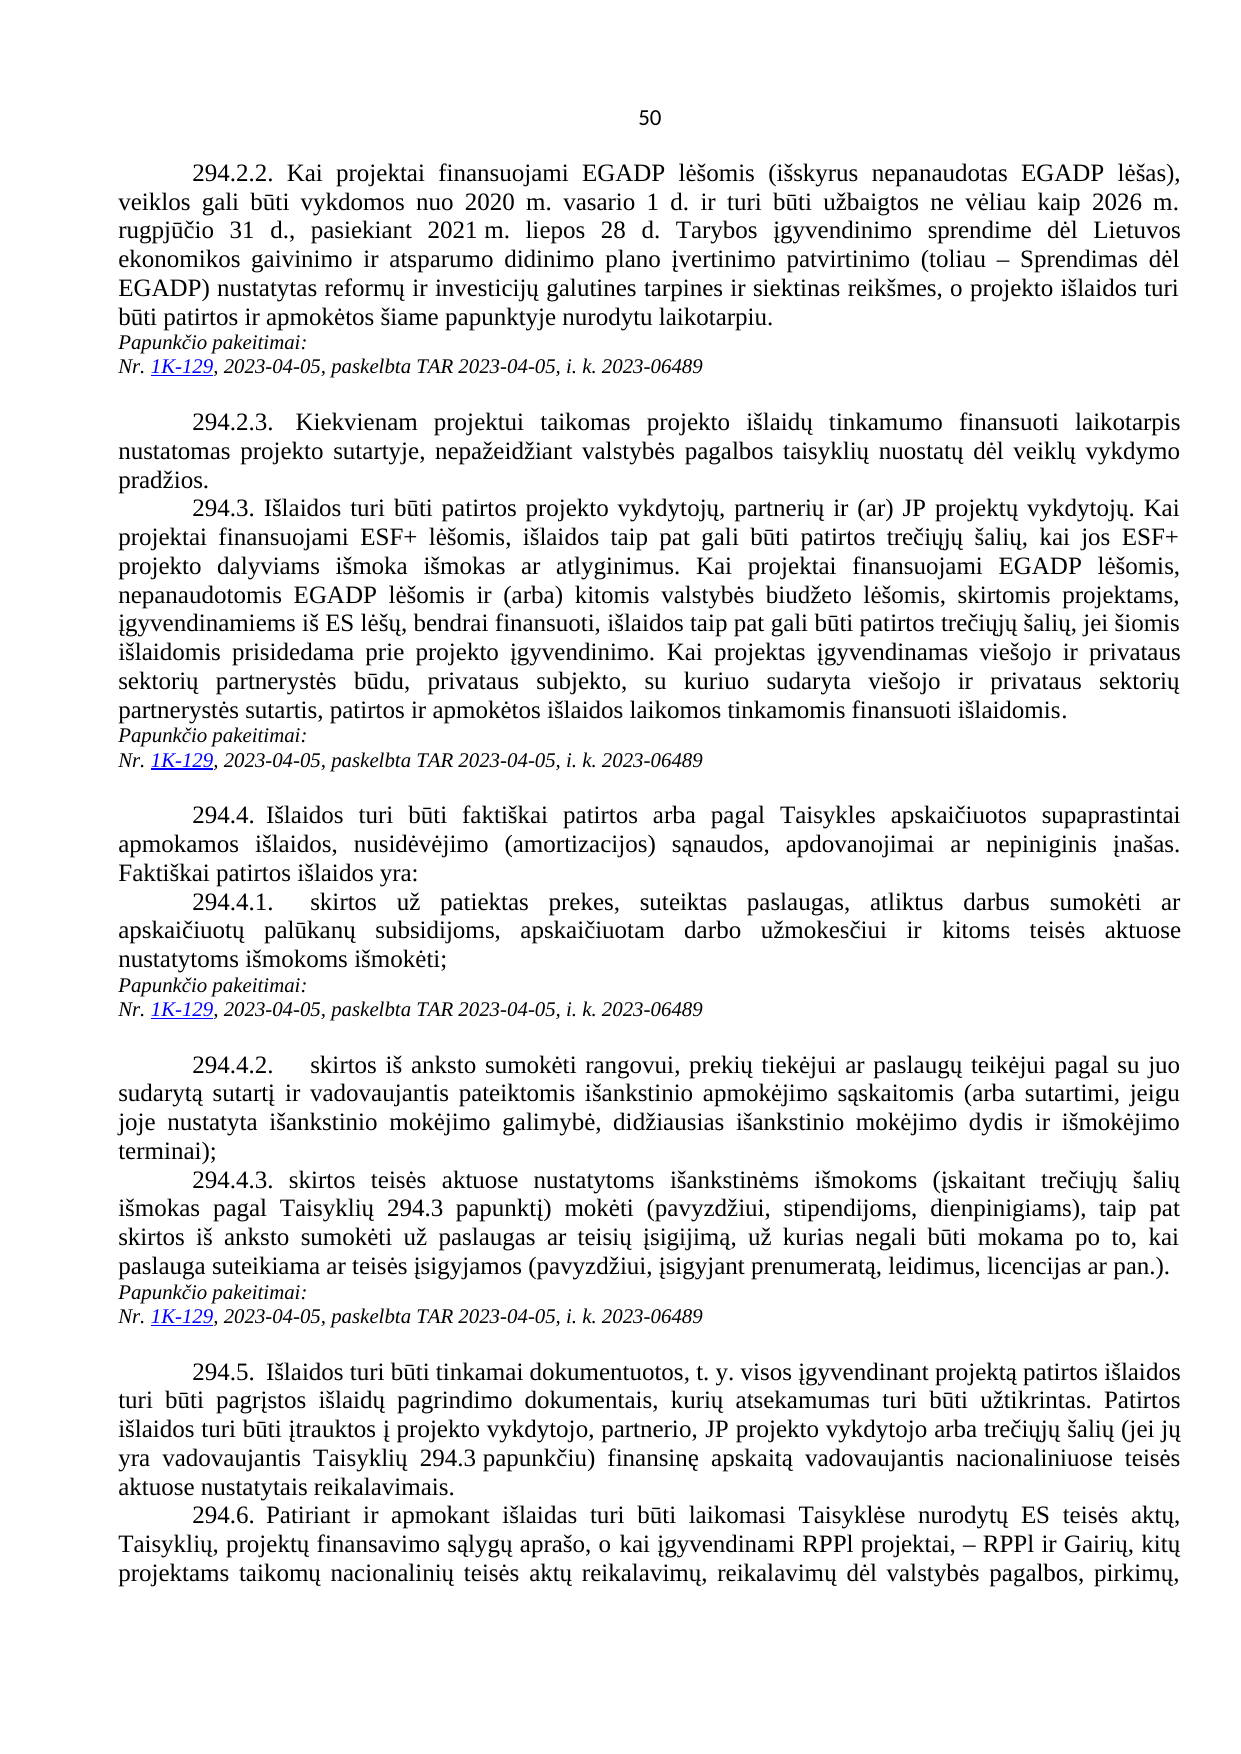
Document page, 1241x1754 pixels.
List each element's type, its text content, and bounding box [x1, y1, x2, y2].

text Nr. 1K-129, 2023-04-05, paskelbta TAR 2023-04-05, i. k. 2023-06489 [118, 997, 1181, 1021]
text Papunkčio pakeitimai: [118, 330, 1181, 354]
text 294.2.2. Kai projektai finansuojami EGADP lėšomis (išskyrus nepanaudotas EGADP lėšas), veiklos gali būti vykdomos nuo 2020 m. vasario 1 d. ir turi būti užbaigtos ne vėliau kaip 2026 m. rugpjūčio 31 d., pasiekiant 2021 m. liepos 28 d. Tarybos įgyvendinimo sprendime dėl Lietuvos ekonomikos gaivinimo ir atsparumo didinimo plano įvertinimo patvirtinimo (toliau – Sprendimas dėl EGADP) nustatytas reformų ir investicijų galutines tarpines ir siektinas reikšmes, o projekto išlaidos turi būti patirtos ir apmokėtos šiame papunktyje nurodytu laikotarpiu. [118, 158, 1181, 330]
text 294.5. Išlaidos turi būti tinkamai dokumentuotos, t. y. visos įgyvendinant projektą patirtos išlaidos turi būti pagrįstos išlaidų pagrindimo dokumentais, kurių atsekamumas turi būti užtikrintas. Patirtos išlaidos turi būti įtrauktos į projekto vykdytojo, partnerio, JP projekto vykdytojo arba trečiųjų šalių (jei jų yra vadovaujantis Taisyklių 294.3 papunkčiu) finansinę apskaitą vadovaujantis nacionaliniuose teisės aktuose nustatytais reikalavimais. [118, 1357, 1181, 1500]
text 294.2.3. Kiekvienam projektui taikomas projekto išlaidų tinkamumo finansuoti laikotarpis nustatomas projekto sutartyje, nepažeidžiant valstybės pagalbos taisyklių nuostatų dėl veiklų vykdymo pradžios. [118, 407, 1181, 493]
text 294.4.1. skirtos už patiektas prekes, suteiktas paslaugas, atliktus darbus sumokėti ar apskaičiuotų palūkanų subsidijoms, apskaičiuotam darbo užmokesčiui ir kitoms teisės aktuose nustatytoms išmokoms išmokėti; [118, 887, 1181, 973]
text 294.6. Patiriant ir apmokant išlaidas turi būti laikomasi Taisyklėse nurodytų ES teisės aktų, Taisyklių, projektų finansavimo sąlygų aprašo, o kai įgyvendinami RPPl projektai, – RPPl ir Gairių, kitų projektams taikomų nacionalinių teisės aktų reikalavimų, reikalavimų dėl valstybės pagalbos, pirkimų, [118, 1500, 1181, 1587]
text Nr. 1K-129, 2023-04-05, paskelbta TAR 2023-04-05, i. k. 2023-06489 [118, 1304, 1181, 1328]
text Nr. 1K-129, 2023-04-05, paskelbta TAR 2023-04-05, i. k. 2023-06489 [118, 747, 1181, 772]
text Papunkčio pakeitimai: [118, 1280, 1181, 1304]
text 294.4.3. skirtos teisės aktuose nustatytoms išankstinėms išmokoms (įskaitant trečiųjų šalių išmokas pagal Taisyklių 294.3 papunktį) mokėti (pavyzdžiui, stipendijoms, dienpinigiams), taip pat skirtos iš anksto sumokėti už paslaugas ar teisių įsigijimą, už kurias negali būti mokama po to, kai paslauga suteikiama ar teisės įsigyjamos (pavyzdžiui, įsigyjant prenumeratą, leidimus, licencijas ar pan.). [118, 1165, 1181, 1280]
text 294.3. Išlaidos turi būti patirtos projekto vykdytojų, partnerių ir (ar) JP projektų vykdytojų. Kai projektai finansuojami ESF+ lėšomis, išlaidos taip pat gali būti patirtos trečiųjų šalių, kai jos ESF+ projekto dalyviams išmoka išmokas ar atlyginimus. Kai projektai finansuojami EGADP lėšomis, nepanaudotomis EGADP lėšomis ir (arba) kitomis valstybės biudžeto lėšomis, skirtomis projektams, įgyvendinamiems iš ES lėšų, bendrai finansuoti, išlaidos taip pat gali būti patirtos trečiųjų šalių, jei šiomis išlaidomis prisidedama prie projekto įgyvendinimo. Kai projektas įgyvendinamas viešojo ir privataus sektorių partnerystės būdu, privataus subjekto, su kuriuo sudaryta viešojo ir privataus sektorių partnerystės sutartis, patirtos ir apmokėtos išlaidos laikomos tinkamomis finansuoti išlaidomis. [118, 493, 1181, 723]
text Papunkčio pakeitimai: [118, 723, 1181, 747]
text 294.4. Išlaidos turi būti faktiškai patirtos arba pagal Taisykles apskaičiuotos supaprastintai apmokamos išlaidos, nusidėvėjimo (amortizacijos) sąnaudos, apdovanojimai ar nepiniginis įnašas. Faktiškai patirtos išlaidos yra: [118, 800, 1181, 887]
text Papunkčio pakeitimai: [118, 973, 1181, 997]
text Nr. 1K-129, 2023-04-05, paskelbta TAR 2023-04-05, i. k. 2023-06489 [118, 354, 1181, 378]
text 294.4.2. skirtos iš anksto sumokėti rangovui, prekių tiekėjui ar paslaugų teikėjui pagal su juo sudarytą sutartį ir vadovaujantis pateiktomis išankstinio apmokėjimo sąskaitomis (arba sutartimi, jeigu joje nustatyta išankstinio mokėjimo galimybė, didžiausias išankstinio mokėjimo dydis ir išmokėjimo terminai); [118, 1050, 1181, 1165]
